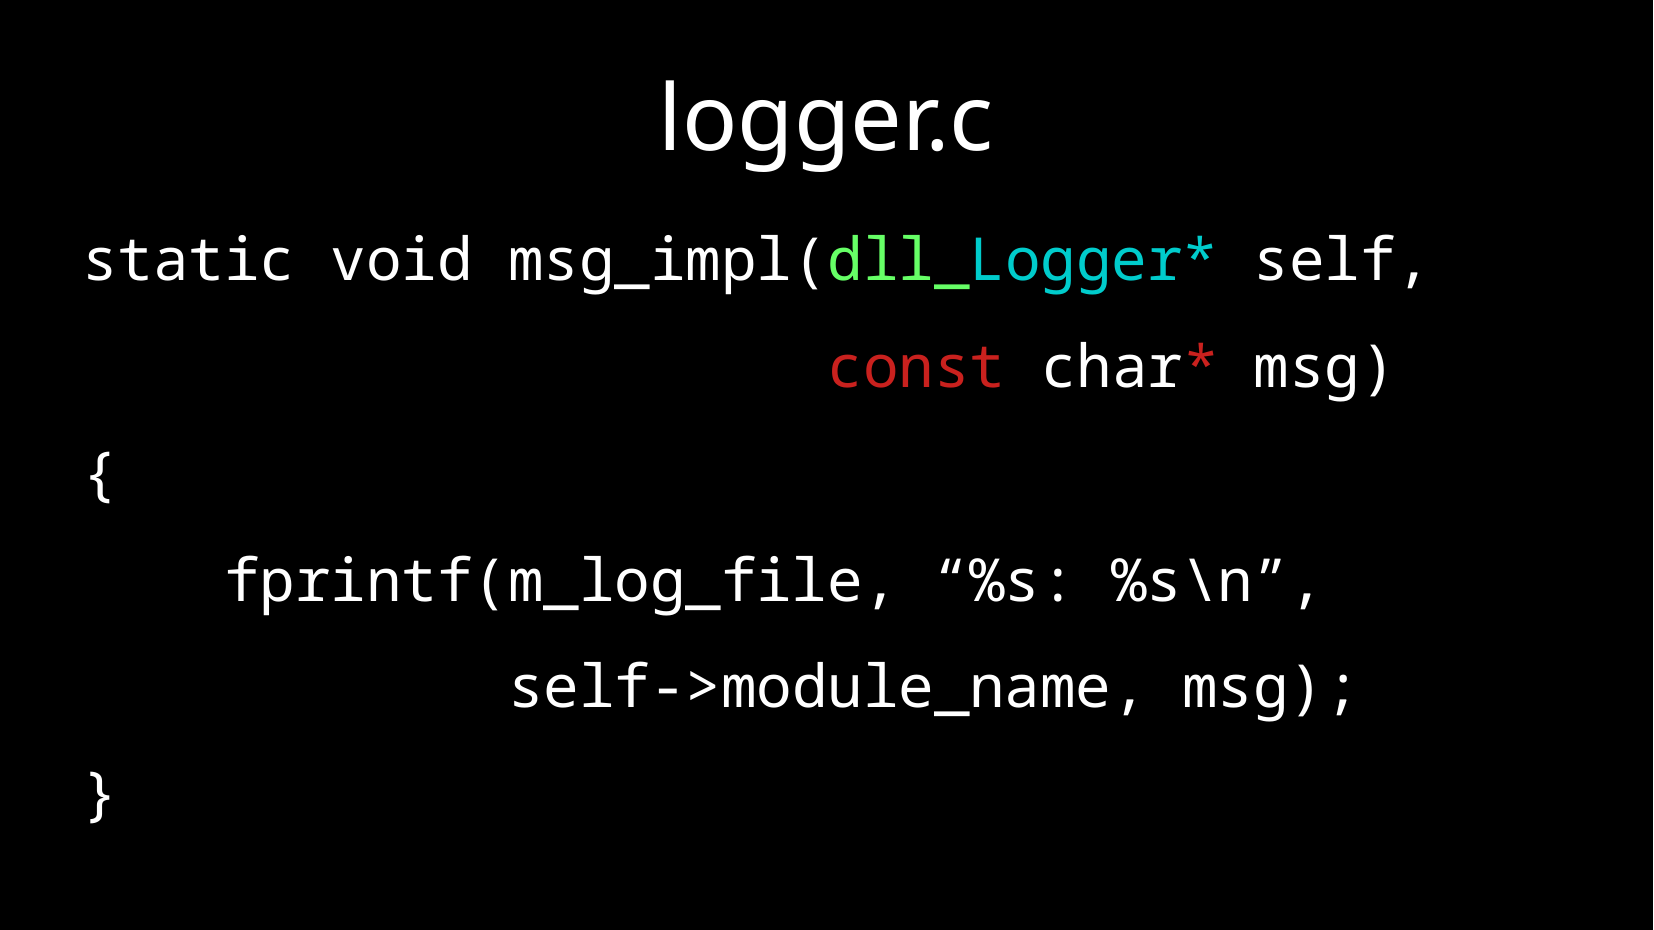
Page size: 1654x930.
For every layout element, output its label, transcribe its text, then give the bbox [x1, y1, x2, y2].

list static void msg_impl(dll_Logger* self, const char* msg) { fprintf(m_log_file, “%s: %s\n”, self->module_name, msg); } [82, 217, 1571, 841]
title logger.c [82, 37, 1571, 193]
